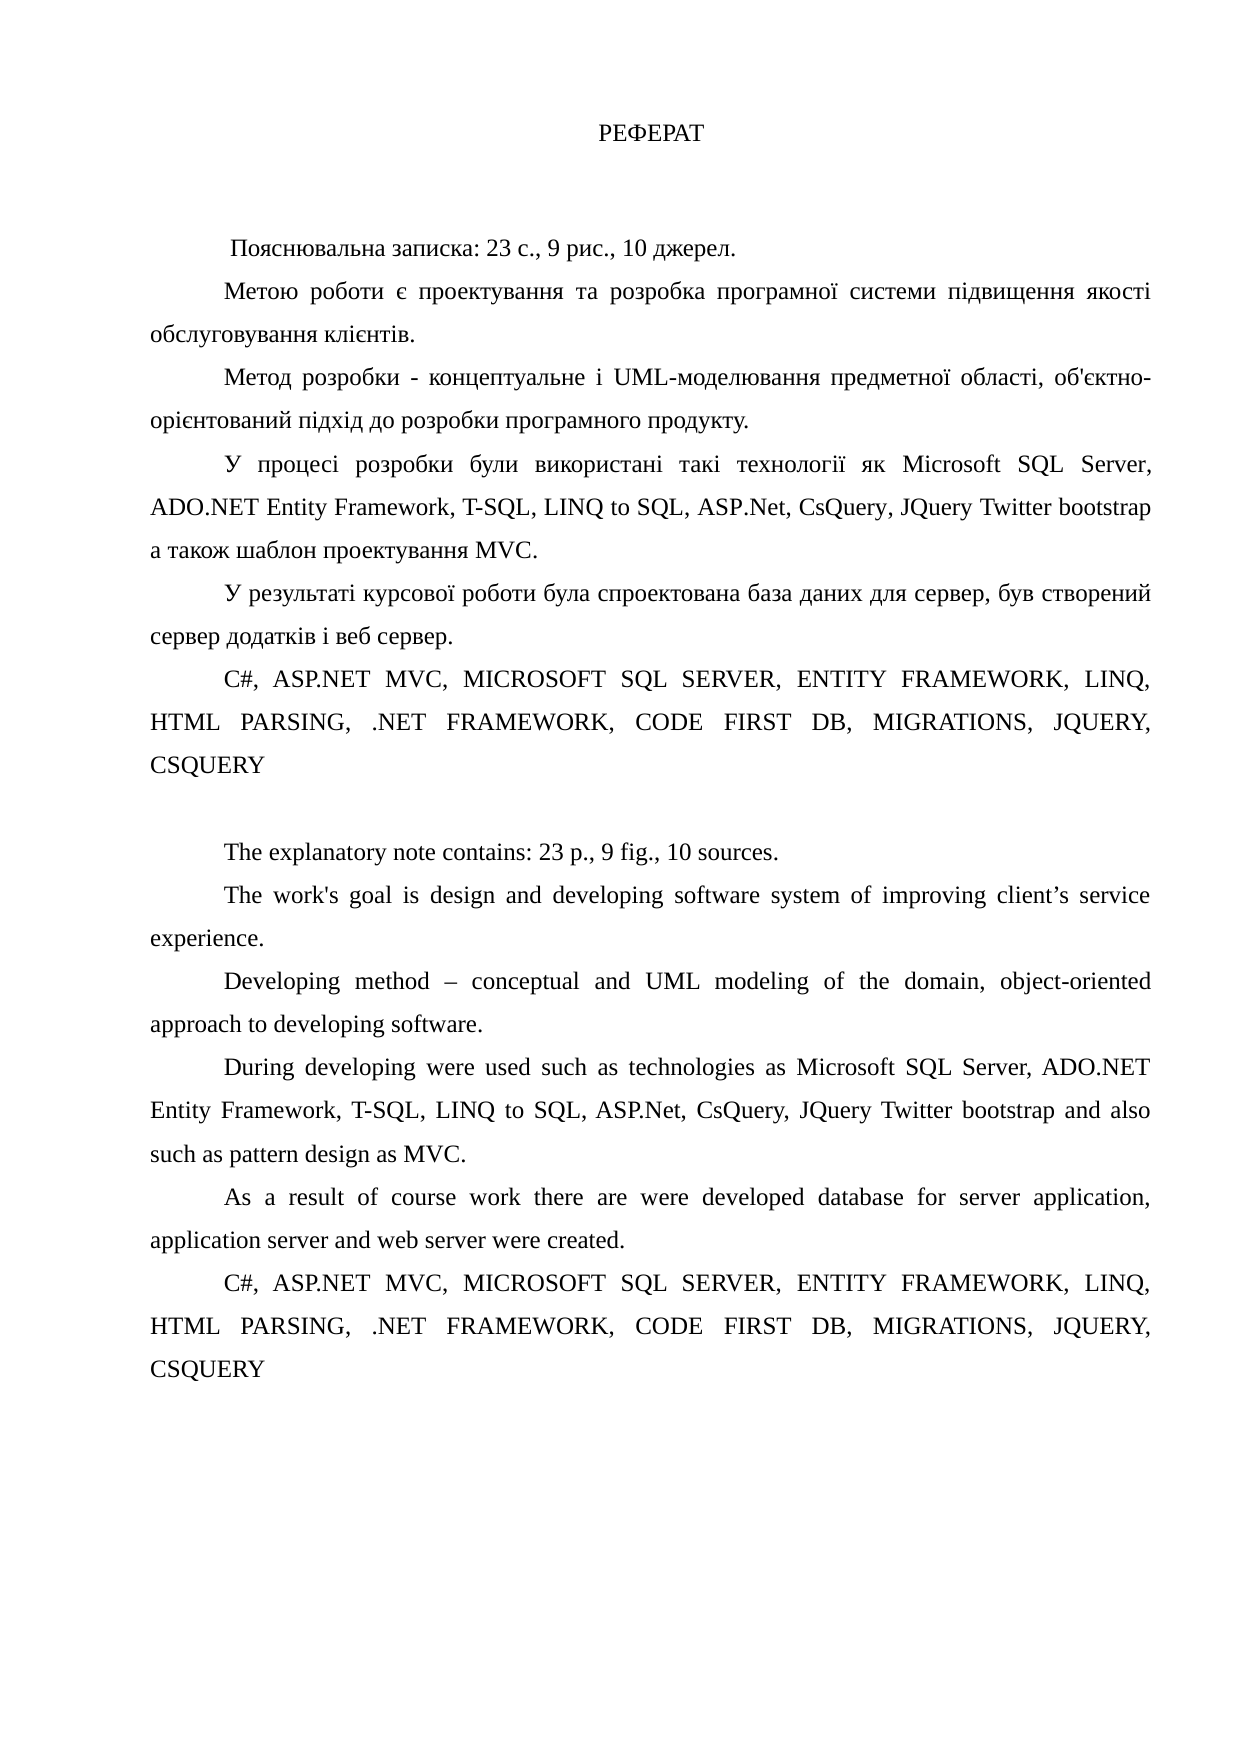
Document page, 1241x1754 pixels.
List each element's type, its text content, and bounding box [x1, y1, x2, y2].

text C#, ASP.NET MVC, MICROSOFT SQL SERVER, ENTITY FRAMEWORK, LINQ, HTML PARSING, .NET FRAMEWORK, CODE FIRST DB, MIGRATIONS, JQUERY, CSQUERY [150, 664, 1152, 779]
text Developing method – conceptual and UML modeling of the domain, object-oriented approach to developing software. [150, 966, 1152, 1038]
text During developing were used such as technologies as Microsoft SQL Server, ADO.NET Entity Framework, T-SQL, LINQ to SQL, ASP.Net, CsQuery, JQuery Twitter bootstrap and also such as pattern design as MVC. [150, 1052, 1152, 1167]
text РЕФЕРАТ [150, 118, 1152, 147]
text Пояснювальна записка: 23 с., 9 рис., 10 джерел. [150, 233, 1152, 262]
text Метою роботи є проектування та розробка програмної системи підвищення якості обслуговування клієнтів. [150, 276, 1152, 348]
text The work's goal is design and developing software system of improving client’s service experience. [150, 880, 1152, 952]
text C#, ASP.NET MVC, MICROSOFT SQL SERVER, ENTITY FRAMEWORK, LINQ, HTML PARSING, .NET FRAMEWORK, CODE FIRST DB, MIGRATIONS, JQUERY, CSQUERY [150, 1268, 1152, 1383]
text У процесі розробки були використані такі технології як Microsoft SQL Server, ADO.NET Entity Framework, T-SQL, LINQ to SQL, ASP.Net, CsQuery, JQuery Twitter bootstrap а також шаблон проектування MVC. [150, 449, 1152, 564]
text As a result of course work there are were developed database for server application, application server and web server were created. [150, 1182, 1152, 1254]
text The explanatory note contains: 23 p., 9 fig., 10 sources. [150, 837, 1152, 866]
text У результаті курсової роботи була спроектована база даних для сервер, був створений сервер додатків і веб сервер. [150, 578, 1152, 650]
text Метод розробки - концептуальне і UML-моделювання предметної області, об'єктно- орієнтований підхід до розробки програмного продукту. [150, 362, 1152, 434]
